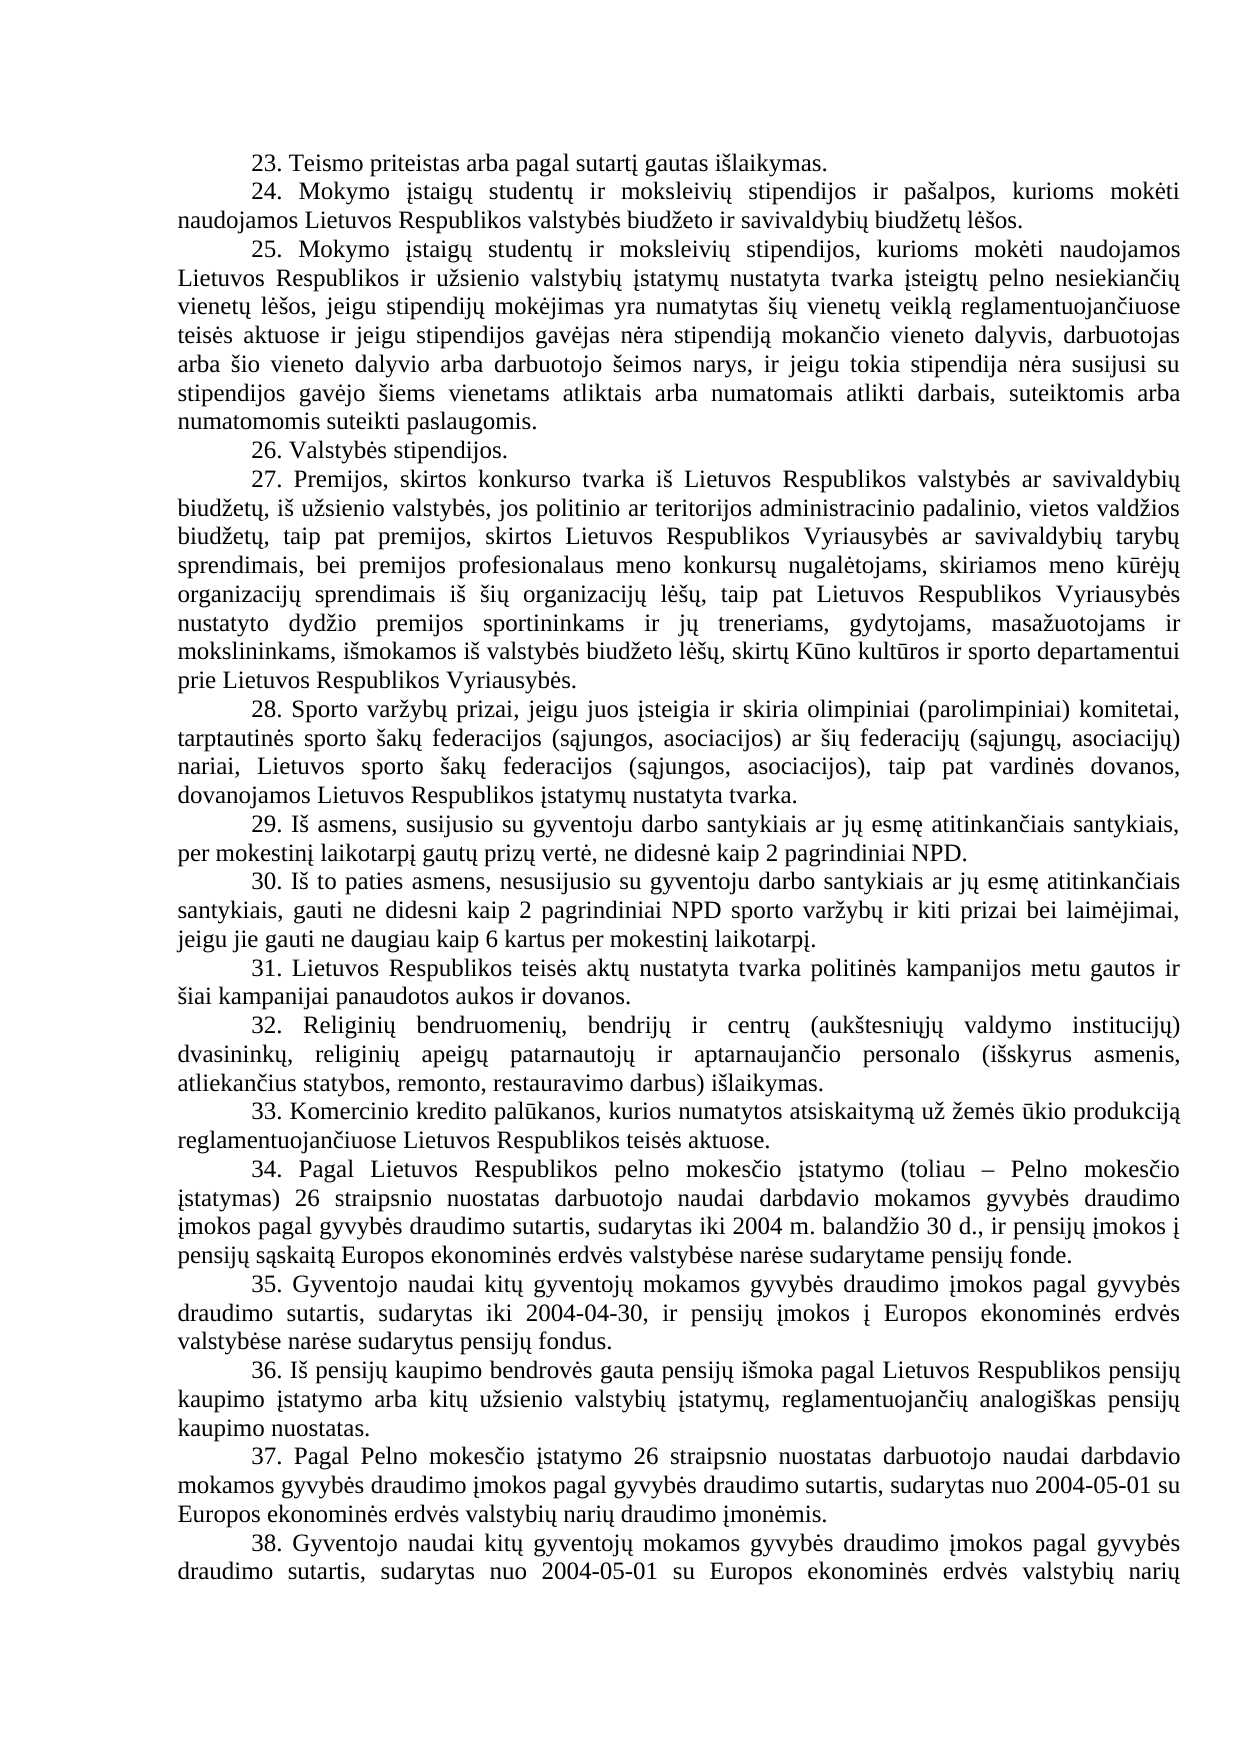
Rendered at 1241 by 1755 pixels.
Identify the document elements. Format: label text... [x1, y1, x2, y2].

text 24. Mokymo įstaigų studentų ir moksleivių stipendijos ir pašalpos, kurioms mokėti naudojamos Lietuvos Respublikos valstybės biudžeto ir savivaldybių biudžetų lėšos. [177, 176, 1181, 234]
text 23. Teismo priteistas arba pagal sutartį gautas išlaikymas. [177, 148, 1181, 176]
text 29. Iš asmens, susijusio su gyventoju darbo santykiais ar jų esmę atitinkančiais santykiais, per mokestinį laikotarpį gautų prizų vertė, ne didesnė kaip 2 pagrindiniai NPD. [177, 809, 1181, 866]
text 33. Komercinio kredito palūkanos, kurios numatytos atsiskaitymą už žemės ūkio produkciją reglamentuojančiuose Lietuvos Respublikos teisės aktuose. [177, 1096, 1181, 1154]
text 32. Religinių bendruomenių, bendrijų ir centrų (aukštesniųjų valdymo institucijų) dvasininkų, religinių apeigų patarnautojų ir aptarnaujančio personalo (išskyrus asmenis, atliekančius statybos, remonto, restauravimo darbus) išlaikymas. [177, 1010, 1181, 1096]
text 26. Valstybės stipendijos. [177, 435, 1181, 464]
text 25. Mokymo įstaigų studentų ir moksleivių stipendijos, kurioms mokėti naudojamos Lietuvos Respublikos ir užsienio valstybių įstatymų nustatyta tvarka įsteigtų pelno nesiekiančių vienetų lėšos, jeigu stipendijų mokėjimas yra numatytas šių vienetų veiklą reglamentuojančiuose teisės aktuose ir jeigu stipendijos gavėjas nėra stipendiją mokančio vieneto dalyvis, darbuotojas arba šio vieneto dalyvio arba darbuotojo šeimos narys, ir jeigu tokia stipendija nėra susijusi su stipendijos gavėjo šiems vienetams atliktais arba numatomais atlikti darbais, suteiktomis arba numatomomis suteikti paslaugomis. [177, 234, 1181, 435]
text 34. Pagal Lietuvos Respublikos pelno mokesčio įstatymo (toliau – Pelno mokesčio įstatymas) 26 straipsnio nuostatas darbuotojo naudai darbdavio mokamos gyvybės draudimo įmokos pagal gyvybės draudimo sutartis, sudarytas iki 2004 m. balandžio 30 d., ir pensijų įmokos į pensijų sąskaitą Europos ekonominės erdvės valstybėse narėse sudarytame pensijų fonde. [177, 1154, 1181, 1269]
text 37. Pagal Pelno mokesčio įstatymo 26 straipsnio nuostatas darbuotojo naudai darbdavio mokamos gyvybės draudimo įmokos pagal gyvybės draudimo sutartis, sudarytas nuo 2004-05-01 su Europos ekonominės erdvės valstybių narių draudimo įmonėmis. [177, 1441, 1181, 1528]
text 27. Premijos, skirtos konkurso tvarka iš Lietuvos Respublikos valstybės ar savivaldybių biudžetų, iš užsienio valstybės, jos politinio ar teritorijos administracinio padalinio, vietos valdžios biudžetų, taip pat premijos, skirtos Lietuvos Respublikos Vyriausybės ar savivaldybių tarybų sprendimais, bei premijos profesionalaus meno konkursų nugalėtojams, skiriamos meno kūrėjų organizacijų sprendimais iš šių organizacijų lėšų, taip pat Lietuvos Respublikos Vyriausybės nustatyto dydžio premijos sportininkams ir jų treneriams, gydytojams, masažuotojams ir mokslininkams, išmokamos iš valstybės biudžeto lėšų, skirtų Kūno kultūros ir sporto departamentui prie Lietuvos Respublikos Vyriausybės. [177, 464, 1181, 694]
text 31. Lietuvos Respublikos teisės aktų nustatyta tvarka politinės kampanijos metu gautos ir šiai kampanijai panaudotos aukos ir dovanos. [177, 953, 1181, 1010]
text 36. Iš pensijų kaupimo bendrovės gauta pensijų išmoka pagal Lietuvos Respublikos pensijų kaupimo įstatymo arba kitų užsienio valstybių įstatymų, reglamentuojančių analogiškas pensijų kaupimo nuostatas. [177, 1355, 1181, 1441]
text 38. Gyventojo naudai kitų gyventojų mokamos gyvybės draudimo įmokos pagal gyvybės draudimo sutartis, sudarytas nuo 2004-05-01 su Europos ekonominės erdvės valstybių narių [177, 1528, 1181, 1585]
text 35. Gyventojo naudai kitų gyventojų mokamos gyvybės draudimo įmokos pagal gyvybės draudimo sutartis, sudarytas iki 2004-04-30, ir pensijų įmokos į Europos ekonominės erdvės valstybėse narėse sudarytus pensijų fondus. [177, 1269, 1181, 1355]
text 28. Sporto varžybų prizai, jeigu juos įsteigia ir skiria olimpiniai (parolimpiniai) komitetai, tarptautinės sporto šakų federacijos (sąjungos, asociacijos) ar šių federacijų (sąjungų, asociacijų) nariai, Lietuvos sporto šakų federacijos (sąjungos, asociacijos), taip pat vardinės dovanos, dovanojamos Lietuvos Respublikos įstatymų nustatyta tvarka. [177, 694, 1181, 809]
text 30. Iš to paties asmens, nesusijusio su gyventoju darbo santykiais ar jų esmę atitinkančiais santykiais, gauti ne didesni kaip 2 pagrindiniai NPD sporto varžybų ir kiti prizai bei laimėjimai, jeigu jie gauti ne daugiau kaip 6 kartus per mokestinį laikotarpį. [177, 866, 1181, 953]
